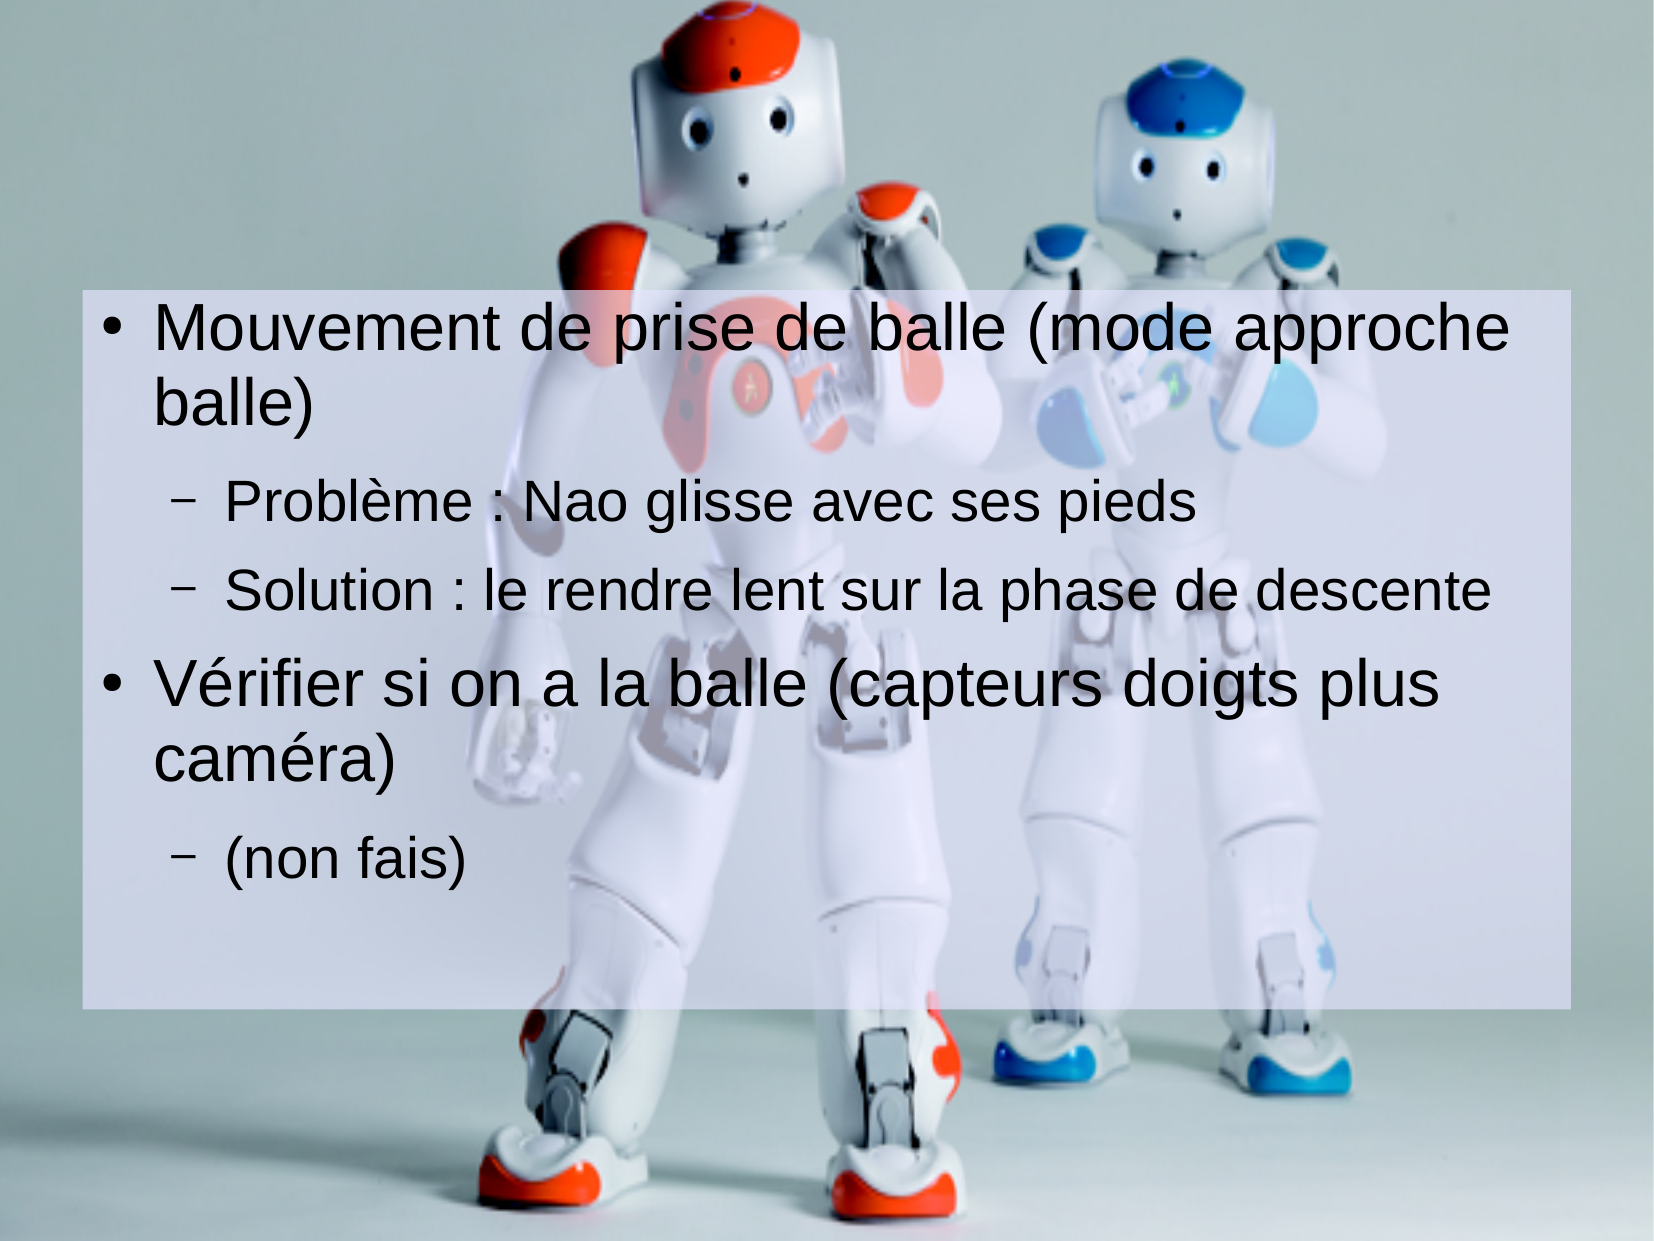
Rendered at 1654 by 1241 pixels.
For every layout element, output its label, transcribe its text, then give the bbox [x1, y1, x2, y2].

picture [0, 0, 1654, 1241]
list Mouvement de prise de balle (mode approche balle) Problème : Nao glisse avec ses pieds Solution : le rendre lent sur la phase de descente Vérifier si on a la balle (capteurs doigts plus caméra) (non fais) [82, 290, 1571, 1010]
